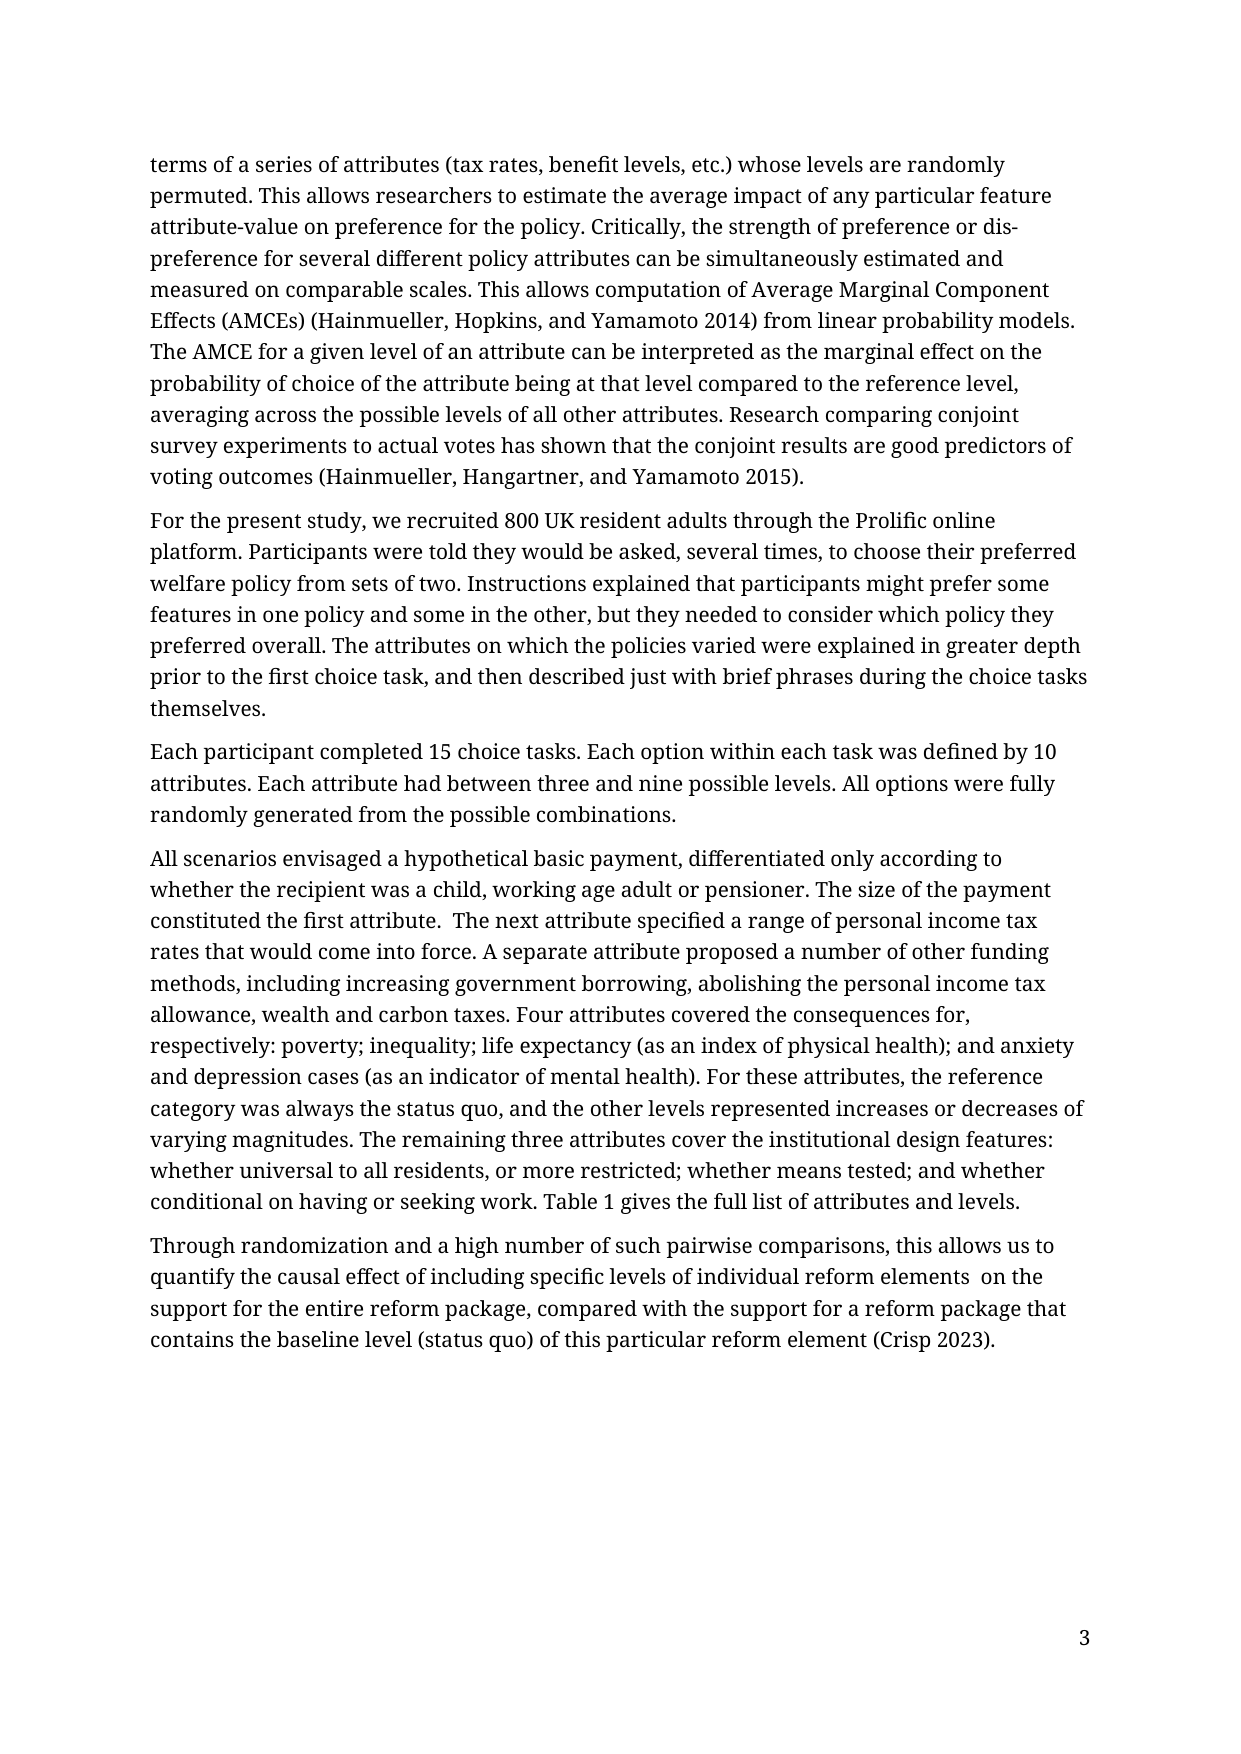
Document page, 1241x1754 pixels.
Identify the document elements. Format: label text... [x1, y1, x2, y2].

text terms of a series of attributes (tax rates, benefit levels, etc.) whose levels are randomly permuted. This allows researchers to estimate the average impact of any particular feature attribute-value on preference for the policy. Critically, the strength of preference or dis-preference for several different policy attributes can be simultaneously estimated and measured on comparable scales. This allows computation of Average Marginal Component Effects (AMCEs) (Hainmueller, Hopkins, and Yamamoto 2014) from linear probability models. The AMCE for a given level of an attribute can be interpreted as the marginal effect on the probability of choice of the attribute being at that level compared to the reference level, averaging across the possible levels of all other attributes. Research comparing conjoint survey experiments to actual votes has shown that the conjoint results are good predictors of voting outcomes (Hainmueller, Hangartner, and Yamamoto 2015). [150, 150, 1090, 491]
text For the present study, we recruited 800 UK resident adults through the Prolific online platform. Participants were told they would be asked, several times, to choose their preferred welfare policy from sets of two. Instructions explained that participants might prefer some features in one policy and some in the other, but they needed to consider which policy they preferred overall. The attributes on which the policies varied were explained in greater depth prior to the first choice task, and then described just with brief phrases during the choice tasks themselves. [150, 506, 1090, 722]
text All scenarios envisaged a hypothetical basic payment, differentiated only according to whether the recipient was a child, working age adult or pensioner. The size of the payment constituted the first attribute. The next attribute specified a range of personal income tax rates that would come into force. A separate attribute proposed a number of other funding methods, including increasing government borrowing, abolishing the personal income tax allowance, wealth and carbon taxes. Four attributes covered the consequences for, respectively: poverty; inequality; life expectancy (as an index of physical health); and anxiety and depression cases (as an indicator of mental health). For these attributes, the reference category was always the status quo, and the other levels represented increases or decreases of varying magnitudes. The remaining three attributes cover the institutional design features: whether universal to all residents, or more restricted; whether means tested; and whether conditional on having or seeking work. Table 1 gives the full list of attributes and levels. [150, 844, 1090, 1216]
text Each participant completed 15 choice tasks. Each option within each task was defined by 10 attributes. Each attribute had between three and nine possible levels. All options were fully randomly generated from the possible combinations. [150, 737, 1090, 828]
text Through randomization and a high number of such pairwise comparisons, this allows us to quantify the causal effect of including specific levels of individual reform elements on the support for the entire reform package, compared with the support for a reform package that contains the baseline level (status quo) of this particular reform element (Crisp 2023). [150, 1231, 1090, 1353]
